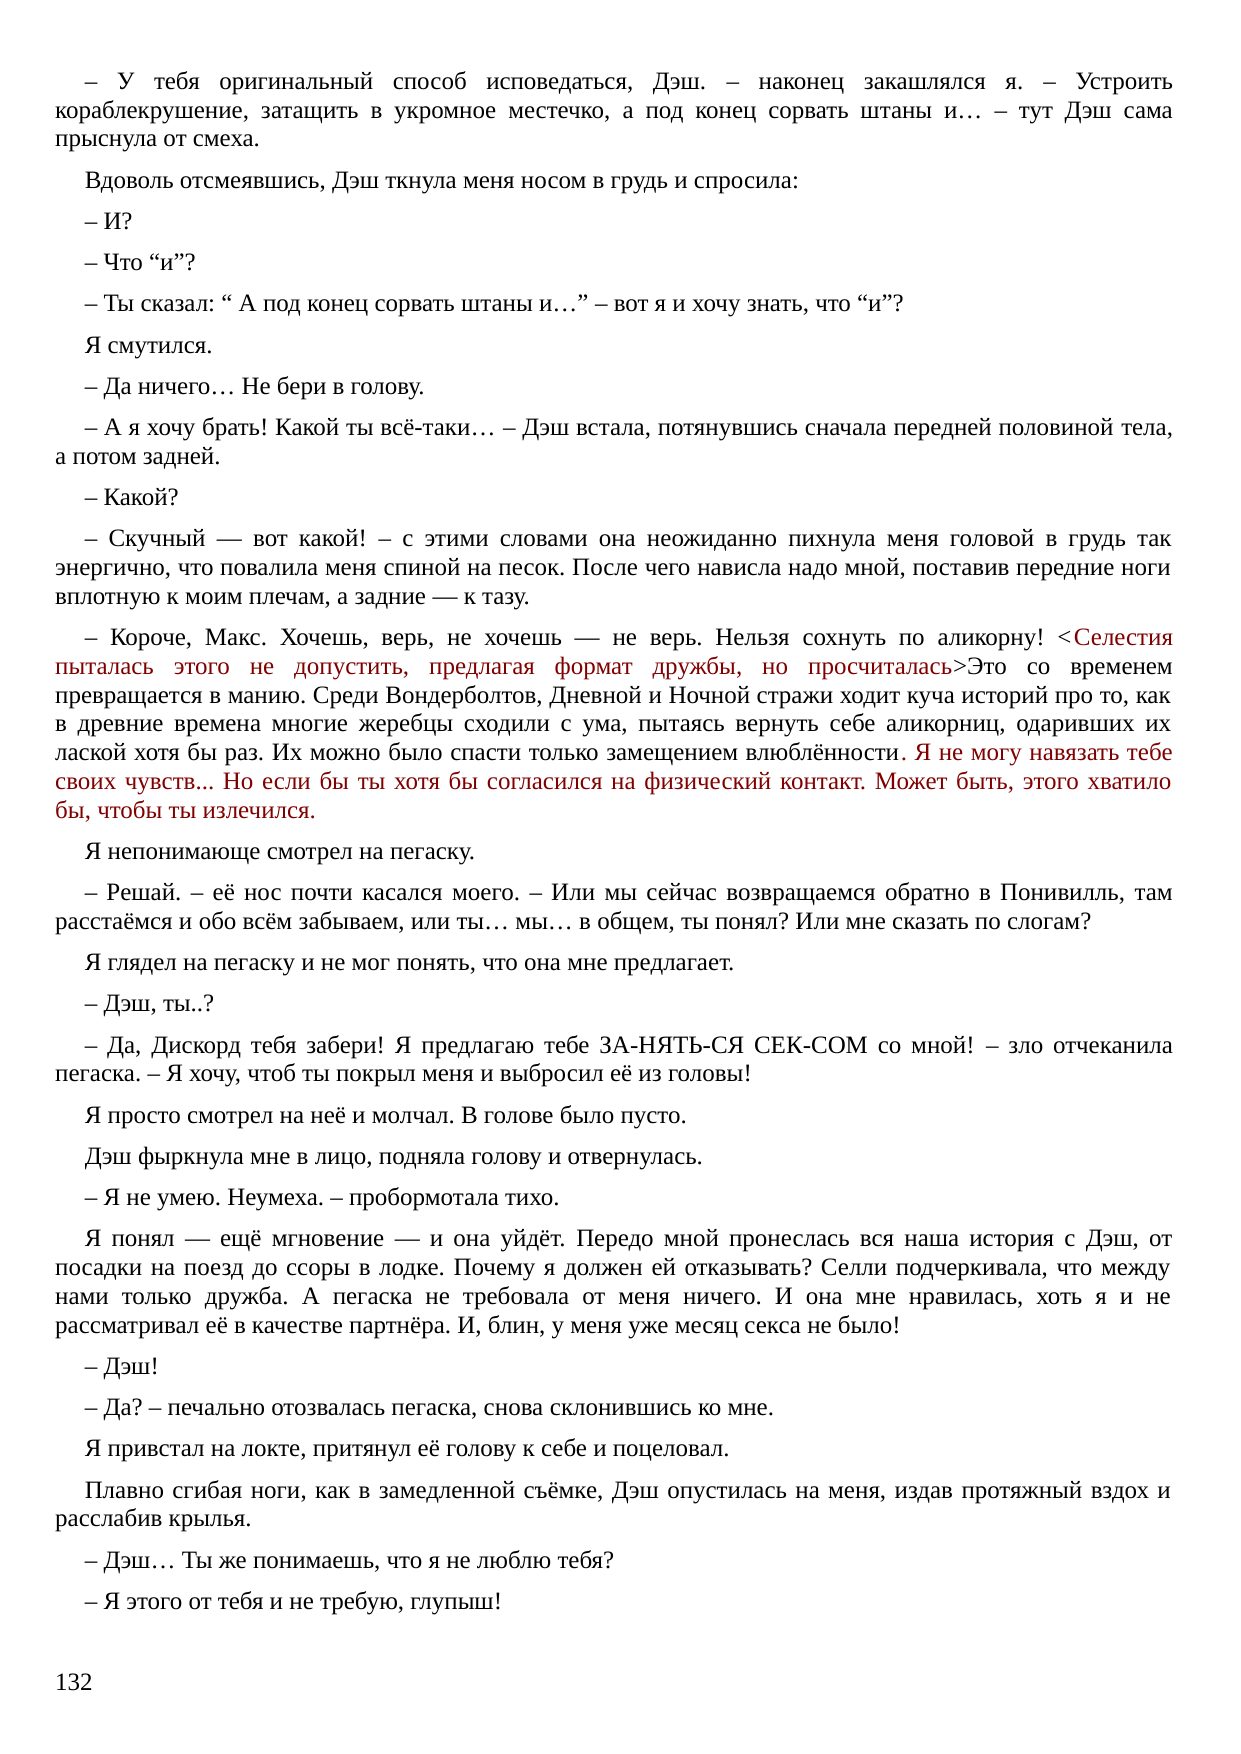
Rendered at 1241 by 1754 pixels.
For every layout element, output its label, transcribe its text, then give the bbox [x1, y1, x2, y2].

text – Я этого от тебя и не требую, глупыш! [55, 1586, 1173, 1615]
text – Какой? [55, 482, 1173, 511]
text – Да, Дискорд тебя забери! Я предлагаю тебе ЗА-НЯТЬ-СЯ СЕК-СОМ со мной! – зло отчеканила пегаска. – Я хочу, чтоб ты покрыл меня и выбросил её из головы! [55, 1030, 1173, 1087]
text – Дэш, ты..? [55, 988, 1173, 1017]
text – Дэш… Ты же понимаешь, что я не люблю тебя? [55, 1545, 1173, 1573]
text Плавно сгибая ноги, как в замедленной съёмке, Дэш опустилась на меня, издав протяжный вздох и расслабив крылья. [55, 1475, 1173, 1532]
text – Да ничего… Не бери в голову. [55, 371, 1173, 400]
text Я просто смотрел на неё и молчал. В голове было пусто. [55, 1100, 1173, 1128]
text – Скучный — вот какой! – с этими словами она неожиданно пихнула меня головой в грудь так энергично, что повалила меня спиной на песок. После чего нависла надо мной, поставив передние ноги вплотную к моим плечам, а задние — к тазу. [55, 523, 1173, 610]
text – А я хочу брать! Какой ты всё-таки… – Дэш встала, потянувшись сначала передней половиной тела, а потом задней. [55, 412, 1173, 470]
text – У тебя оригинальный способ исповедаться, Дэш. – наконец закашлялся я. – Устроить кораблекрушение, затащить в укромное местечко, а под конец сорвать штаны и… – тут Дэш сама прыснула от смеха. [55, 66, 1173, 152]
text Я смутился. [55, 330, 1173, 358]
text – Я не умею. Неумеха. – пробормотала тихо. [55, 1182, 1173, 1211]
text Дэш фыркнула мне в лицо, подняла голову и отвернулась. [55, 1141, 1173, 1170]
text Я привстал на локте, притянул её голову к себе и поцеловал. [55, 1433, 1173, 1462]
text Вдоволь отсмеявшись, Дэш ткнула меня носом в грудь и спросила: [55, 165, 1173, 193]
text – Что “и”? [55, 247, 1173, 276]
text – И? [55, 206, 1173, 235]
text Я понял — ещё мгновение — и она уйдёт. Передо мной пронеслась вся наша история с Дэш, от посадки на поезд до ссоры в лодке. Почему я должен ей отказывать? Селли подчеркивала, что между нами только дружба. А пегаска не требовала от меня ничего. И она мне нравилась, хоть я и не рассматривал её в качестве партнёра. И, блин, у меня уже месяц секса не было! [55, 1223, 1173, 1338]
text Я глядел на пегаску и не мог понять, что она мне предлагает. [55, 947, 1173, 976]
text – Короче, Макс. Хочешь, верь, не хочешь — не верь. Нельзя сохнуть по аликорну! <Селестия пыталась этого не допустить, предлагая формат дружбы, но просчиталась>Это со временем превращается в манию. Среди Вондерболтов, Дневной и Ночной стражи ходит куча историй про то, как в древние времена многие жеребцы сходили с ума, пытаясь вернуть себе аликорниц, одаривших их лаской хотя бы раз. Их можно было спасти только замещением влюблённости. Я не могу навязать тебе своих чувств... Но если бы ты хотя бы согласился на физический контакт. Может быть, этого хватило бы, чтобы ты излечился. [55, 622, 1173, 823]
text – Ты сказал: “ А под конец сорвать штаны и…” – вот я и хочу знать, что “и”? [55, 288, 1173, 317]
text Я непонимающе смотрел на пегаску. [55, 836, 1173, 865]
text – Решай. – её нос почти касался моего. – Или мы сейчас возвращаемся обратно в Понивилль, там расстаёмся и обо всём забываем, или ты… мы… в общем, ты понял? Или мне сказать по слогам? [55, 877, 1173, 935]
text – Дэш! [55, 1351, 1173, 1380]
text – Да? – печально отозвалась пегаска, снова склонившись ко мне. [55, 1392, 1173, 1421]
